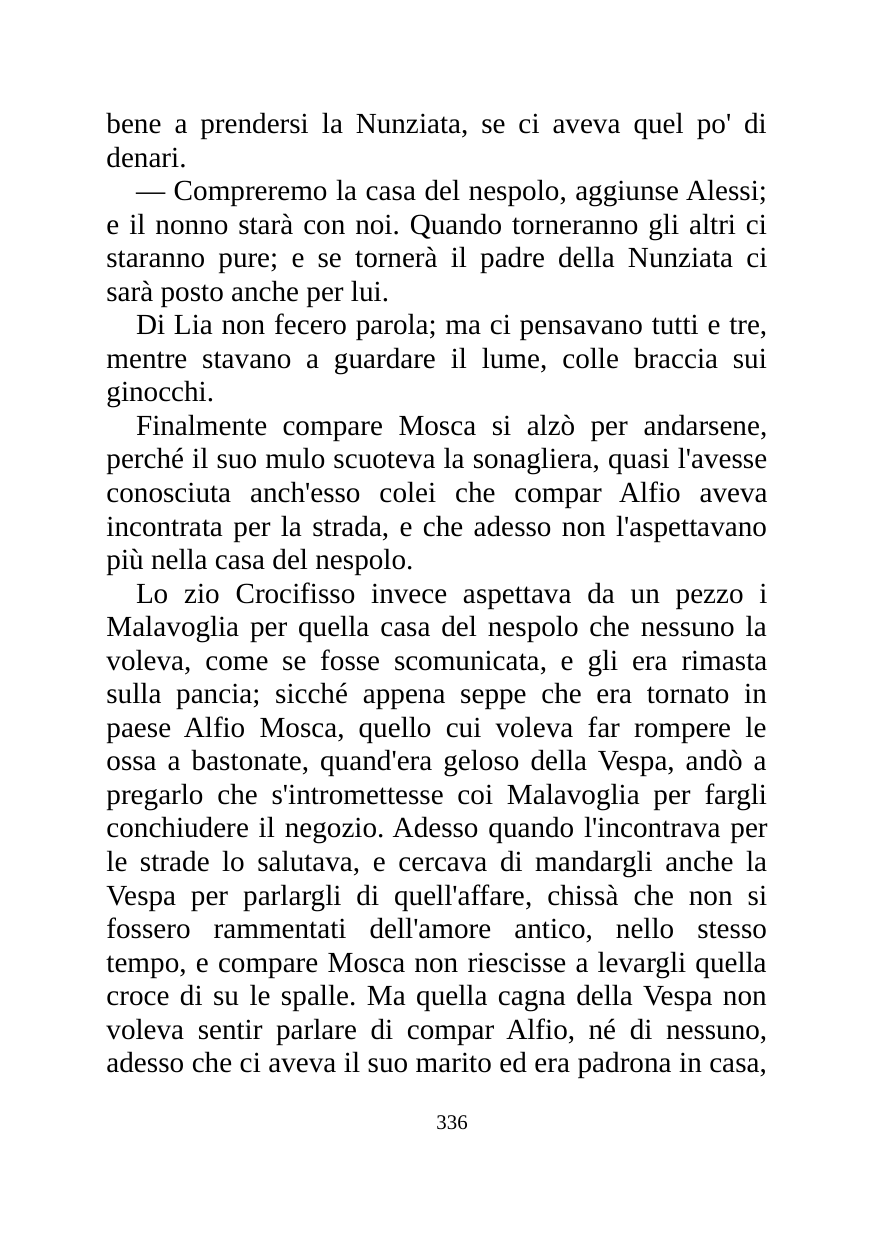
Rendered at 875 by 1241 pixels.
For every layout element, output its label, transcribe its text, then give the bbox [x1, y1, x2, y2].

text Di Lia non fecero parola; ma ci pensavano tutti e tre, mentre stavano a guardare il lume, colle braccia sui ginocchi. [106, 307, 768, 408]
text Lo zio Crocifisso invece aspettava da un pezzo i Malavoglia per quella casa del nespolo che nessuno la voleva, come se fosse scomunicata, e gli era rimasta sulla pancia; sicché appena seppe che era tornato in paese Alfio Mosca, quello cui voleva far rompere le ossa a bastonate, quand'era geloso della Vespa, andò a pregarlo che s'intromettesse coi Malavoglia per fargli conchiudere il negozio. Adesso quando l'incontrava per le strade lo salutava, e cercava di mandargli anche la Vespa per parlargli di quell'affare, chissà che non si fossero rammentati dell'amore antico, nello stesso tempo, e compare Mosca non riescisse a levargli quella croce di su le spalle. Ma quella cagna della Vespa non voleva sentir parlare di compar Alfio, né di nessuno, adesso che ci aveva il suo marito ed era padrona in casa, [106, 576, 768, 1079]
text Finalmente compare Mosca si alzò per andarsene, perché il suo mulo scuoteva la sonagliera, quasi l'avesse conosciuta anch'esso colei che compar Alfio aveva incontrata per la strada, e che adesso non l'aspettavano più nella casa del nespolo. [106, 408, 768, 576]
text bene a prendersi la Nunziata, se ci aveva quel po' di denari. [106, 106, 768, 173]
text — Compreremo la casa del nespolo, aggiunse Alessi; e il nonno starà con noi. Quando torneranno gli altri ci staranno pure; e se tornerà il padre della Nunziata ci sarà posto anche per lui. [106, 173, 768, 307]
